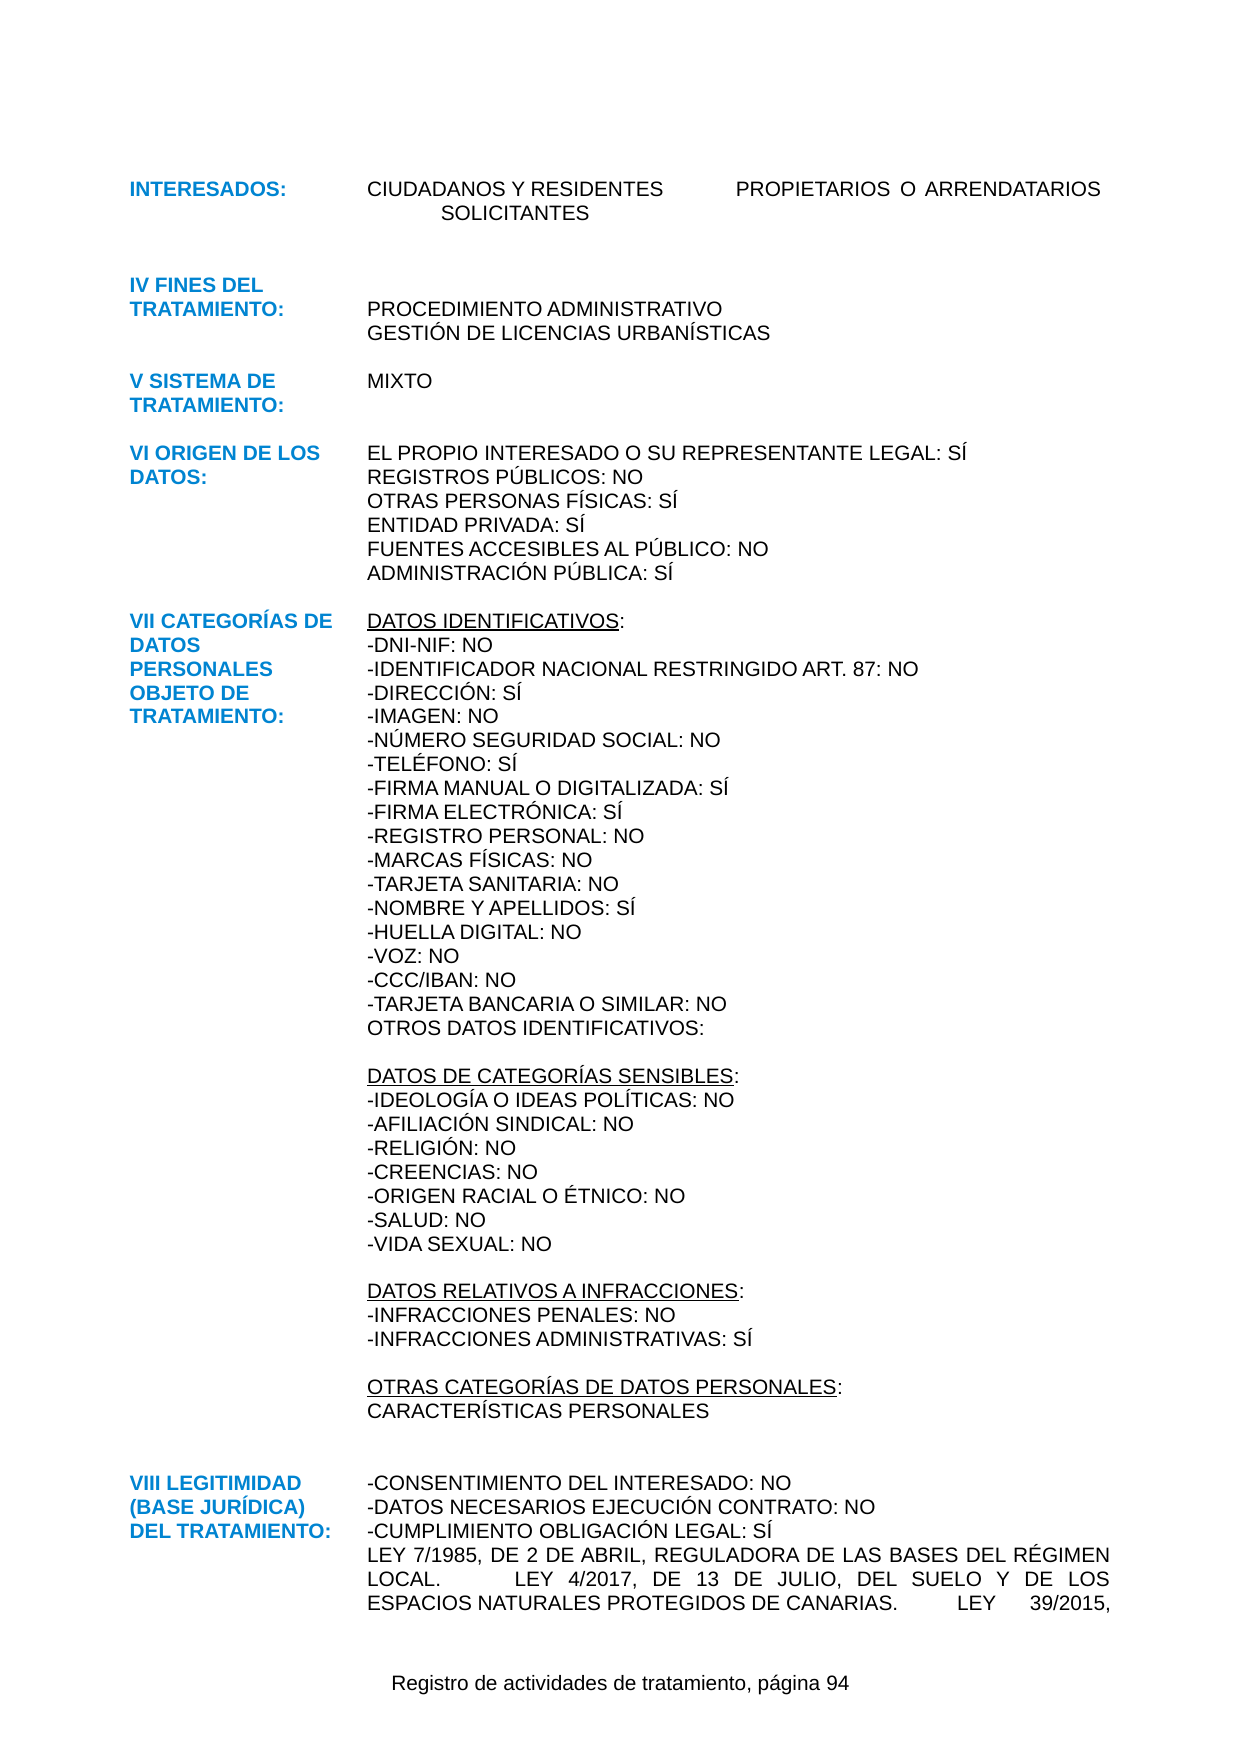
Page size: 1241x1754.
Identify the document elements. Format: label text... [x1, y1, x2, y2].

table_cell DATOS IDENTIFICATIVOS: -DNI-NIF: NO -IDENTIFICADOR NACIONAL RESTRINGIDO ART. 87: NO -DIRECCIÓN: SÍ -IMAGEN: NO -NÚMERO SEGURIDAD SOCIAL: NO -TELÉFONO: SÍ -FIRMA MANUAL O DIGITALIZADA: SÍ -FIRMA ELECTRÓNICA: SÍ -REGISTRO PERSONAL: NO -MARCAS FÍSICAS: NO -TARJETA SANITARIA: NO -NOMBRE Y APELLIDOS: SÍ -HUELLA DIGITAL: NO -VOZ: NO -CCC/IBAN: NO -TARJETA BANCARIA O SIMILAR: NO OTROS DATOS IDENTIFICATIVOS: DATOS DE CATEGORÍAS SENSIBLES: -IDEOLOGÍA O IDEAS POLÍTICAS: NO -AFILIACIÓN SINDICAL: NO -RELIGIÓN: NO -CREENCIAS: NO -ORIGEN RACIAL O ÉTNICO: NO -SALUD: NO -VIDA SEXUAL: NO DATOS RELATIVOS A INFRACCIONES: -INFRACCIONES PENALES: NO -INFRACCIONES ADMINISTRATIVAS: SÍ OTRAS CATEGORÍAS DE DATOS PERSONALES: CARACTERÍSTICAS PERSONALES [356, 609, 1122, 1471]
table_cell VI ORIGEN DE LOS DATOS: [118, 441, 356, 608]
table_cell INTERESADOS: [118, 177, 356, 273]
table_cell -CONSENTIMIENTO DEL INTERESADO: NO -DATOS NECESARIOS EJECUCIÓN CONTRATO: NO -CUMPLIMIENTO OBLIGACIÓN LEGAL: SÍ LEY 7/1985, DE 2 DE ABRIL, REGULADORA DE LAS BASES DEL RÉGIMEN LOCAL. LEY 4/2017, DE 13 DE JULIO, DEL SUELO Y DE LOS ESPACIOS NATURALES PROTEGIDOS DE CANARIAS. LEY 39/2015, [356, 1471, 1122, 1615]
table_cell VIII LEGITIMIDAD (BASE JURÍDICA) DEL TRATAMIENTO: [118, 1471, 356, 1615]
table_cell V SISTEMA DE TRATAMIENTO: [118, 369, 356, 441]
table_cell MIXTO [356, 369, 1122, 441]
table_cell IV FINES DEL TRATAMIENTO: [118, 273, 356, 369]
table_cell CIUDADANOS Y RESIDENTES PROPIETARIOS O ARRENDATARIOS SOLICITANTES [356, 177, 1122, 273]
table_cell EL PROPIO INTERESADO O SU REPRESENTANTE LEGAL: SÍ REGISTROS PÚBLICOS: NO OTRAS PERSONAS FÍSICAS: SÍ ENTIDAD PRIVADA: SÍ FUENTES ACCESIBLES AL PÚBLICO: NO ADMINISTRACIÓN PÚBLICA: SÍ [356, 441, 1122, 608]
table_cell VII CATEGORÍAS DE DATOS PERSONALES OBJETO DE TRATAMIENTO: [118, 609, 356, 1471]
table_cell PROCEDIMIENTO ADMINISTRATIVO GESTIÓN DE LICENCIAS URBANÍSTICAS [356, 273, 1122, 369]
